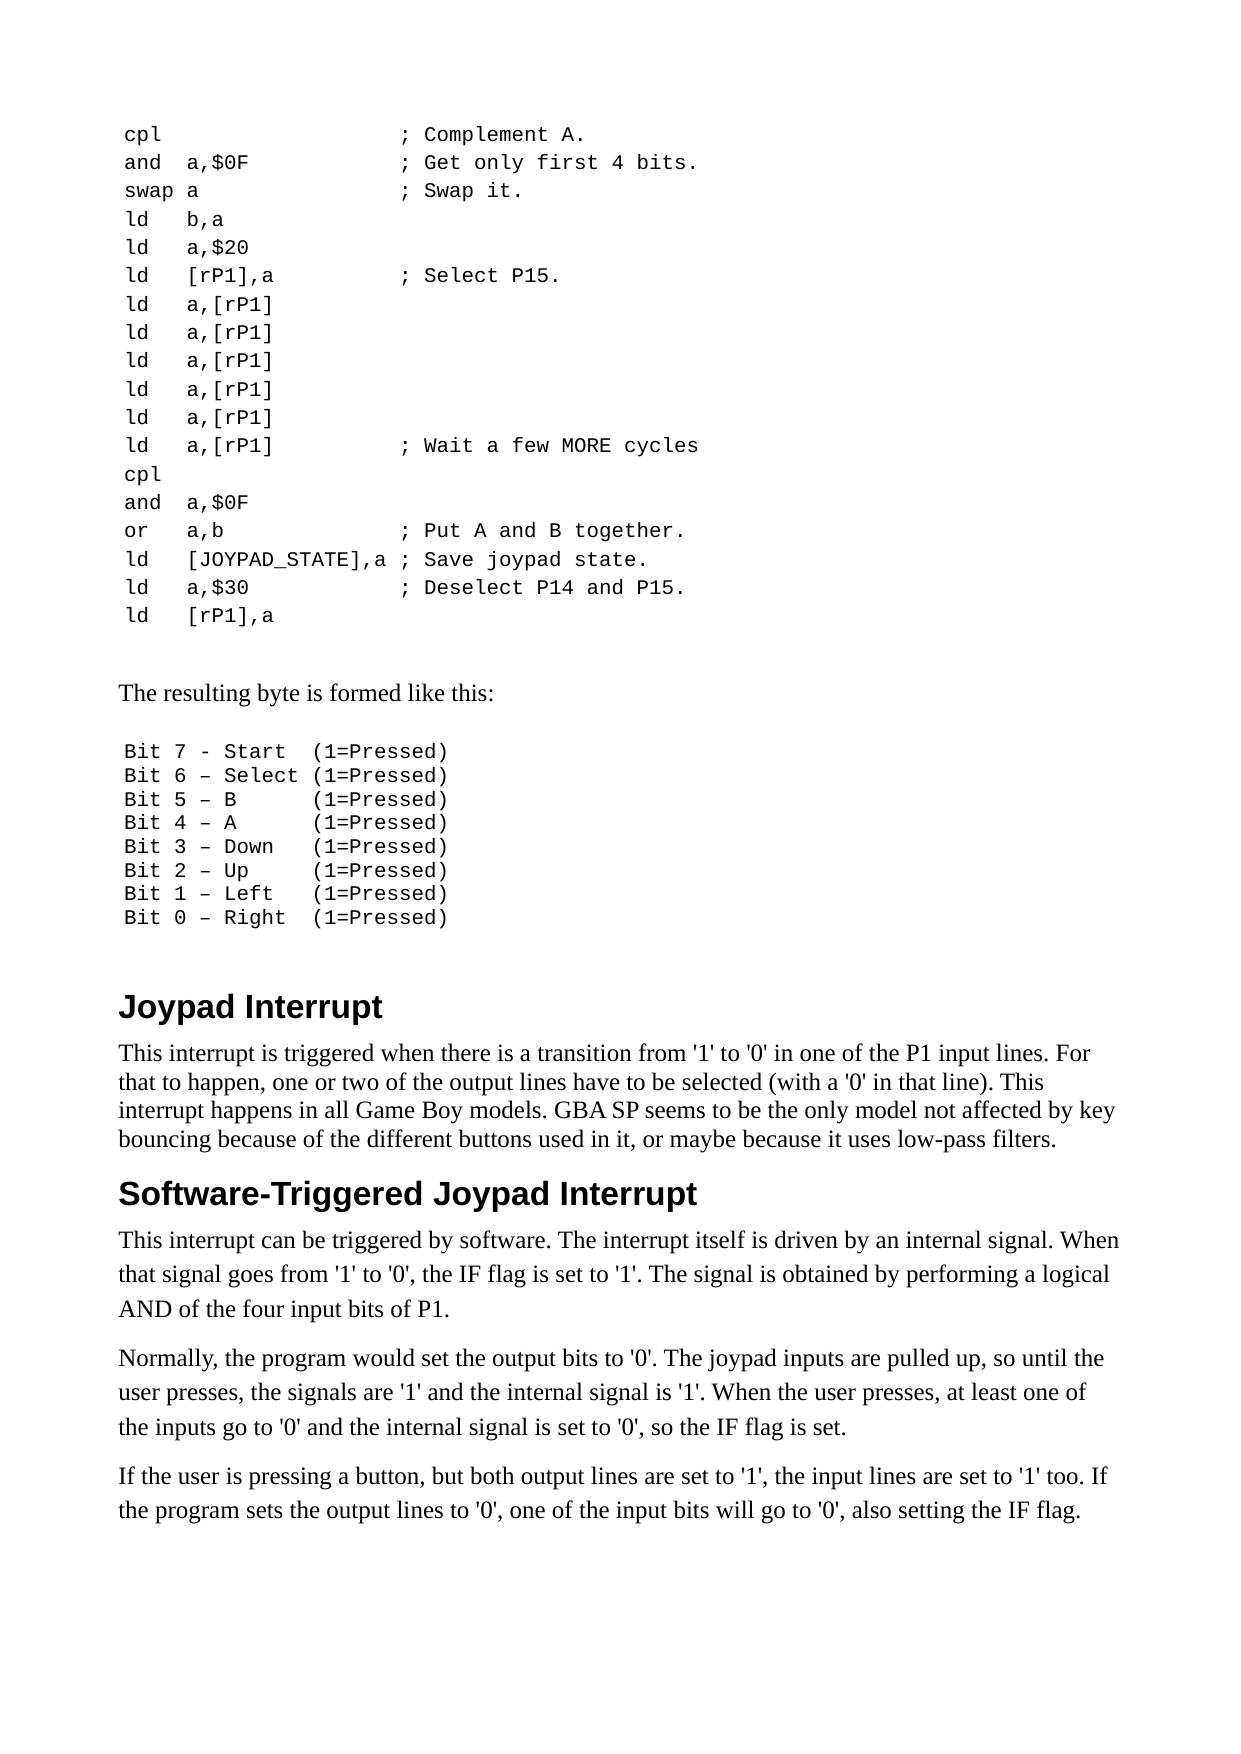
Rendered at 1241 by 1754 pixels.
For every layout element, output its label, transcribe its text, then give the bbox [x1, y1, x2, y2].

text This interrupt can be triggered by software. The interrupt itself is driven by an internal signal. When that signal goes from '1' to '0', the IF flag is set to '1'. The signal is obtained by performing a logical AND of the four input bits of P1. [118, 1225, 1122, 1322]
text The resulting byte is formed like this: [118, 678, 1122, 707]
text This interrupt is triggered when there is a transition from '1' to '0' in one of the P1 input lines. For that to happen, one or two of the output lines have to be selected (with a '0' in that line). This interrupt happens in all Game Boy models. GBA SP seems to be the only model not affected by key bouncing because of the different buttons used in it, or maybe because it uses low-pass filters. [118, 1038, 1122, 1153]
subtitle Software-Triggered Joypad Interrupt [118, 1174, 1122, 1212]
subtitle Joypad Interrupt [118, 987, 1122, 1025]
text Normally, the program would set the output bits to '0'. The joypad inputs are pulled up, so until the user presses, the signals are '1' and the internal signal is '1'. When the user presses, at least one of the inputs go to '0' and the internal signal is set to '0', so the IF flag is set. [118, 1343, 1122, 1441]
table_header Bit 7 - Start (1=Pressed) Bit 6 – Select (1=Pressed) Bit 5 – B (1=Pressed) Bit 4 – A (1=Pressed) Bit 3 – Down (1=Pressed) Bit 2 – Up (1=Pressed) Bit 1 – Left (1=Pressed) Bit 0 – Right (1=Pressed) [118, 736, 1123, 966]
table_header cpl ; Complement A. and a,$0F ; Get only first 4 bits. swap a ; Swap it. ld b,a ld a,$20 ld [rP1],a ; Select P15. ld a,[rP1] ld a,[rP1] ld a,[rP1] ld a,[rP1] ld a,[rP1] ld a,[rP1] ; Wait a few MORE cycles cpl and a,$0F or a,b ; Put A and B together. ld [JOYPAD_STATE],a ; Save joypad state. ld a,$30 ; Deselect P14 and P15. ld [rP1],a [118, 118, 1123, 649]
subtitle If the user is pressing a button, but both output lines are set to '1', the input lines are set to '1' too. If the program sets the output lines to '0', one of the input bits will go to '0', also setting the IF flag. [118, 1461, 1122, 1524]
